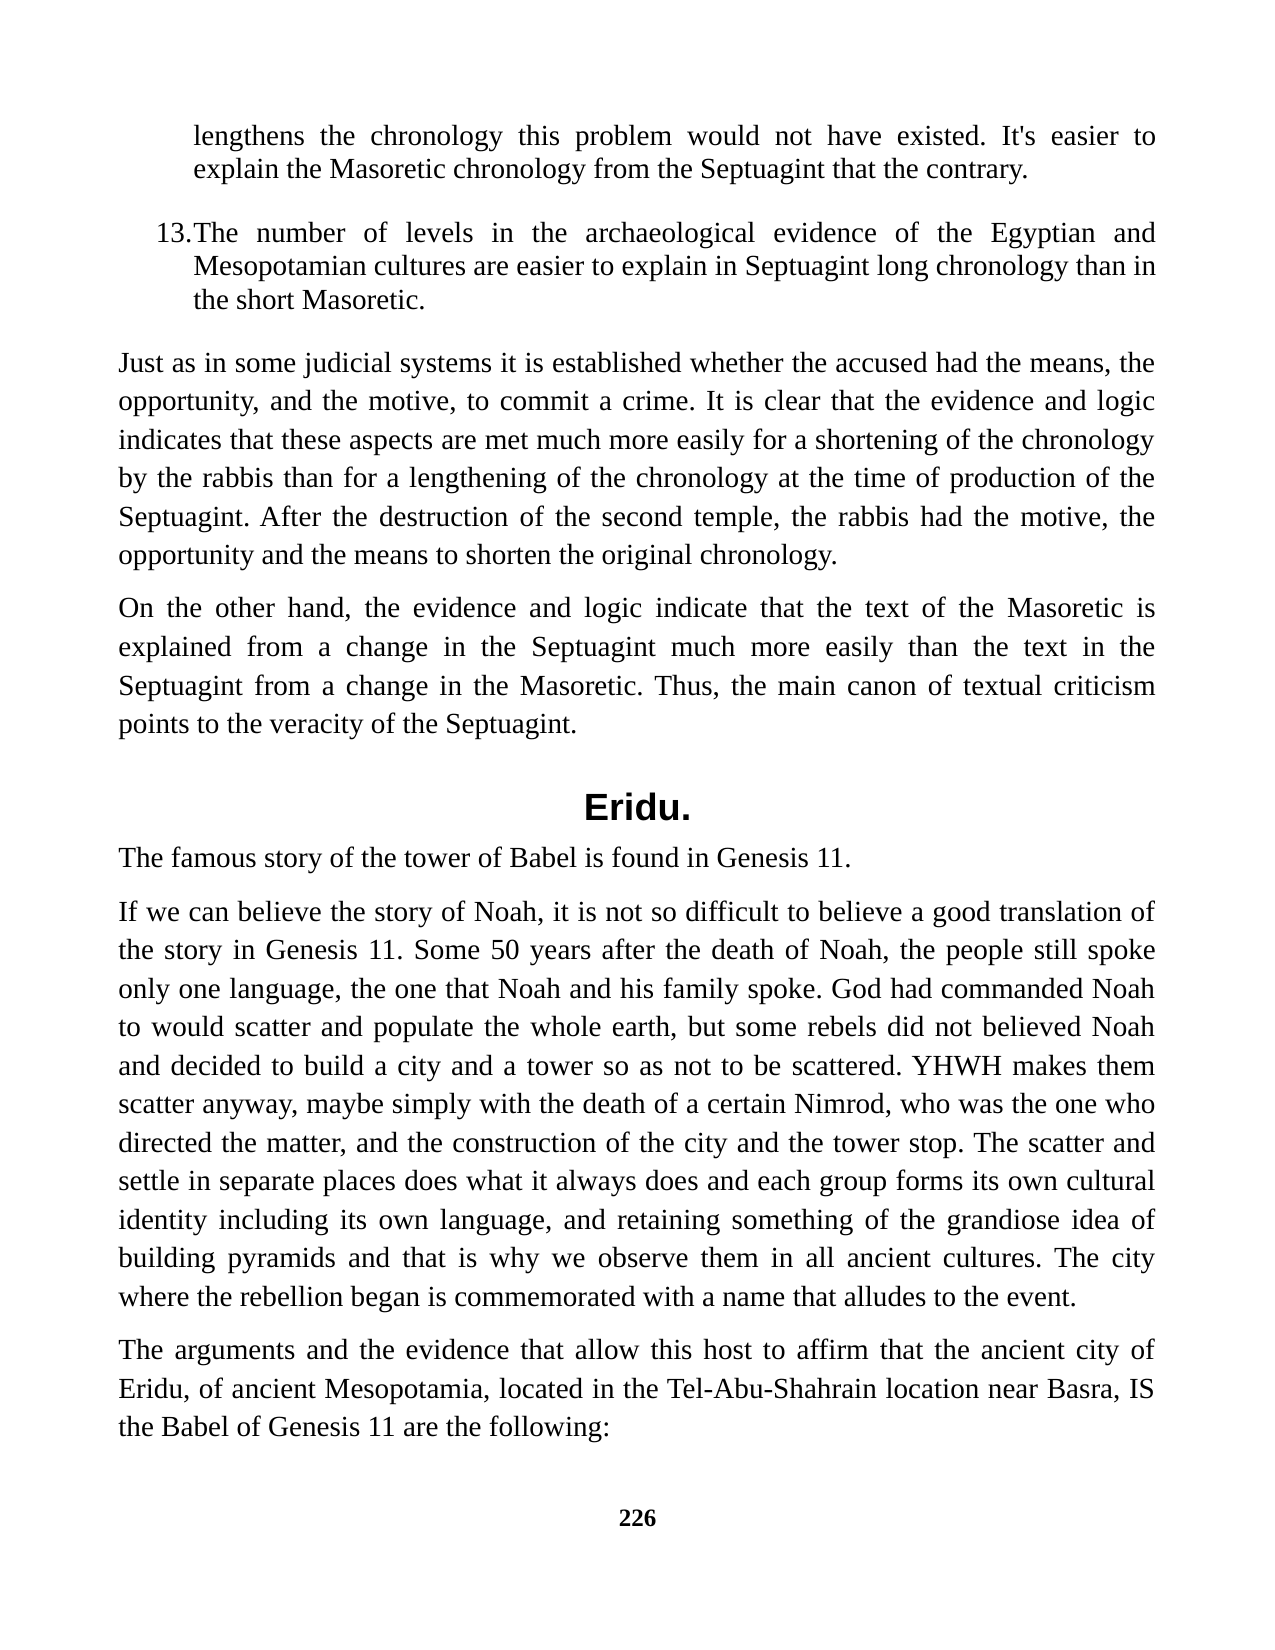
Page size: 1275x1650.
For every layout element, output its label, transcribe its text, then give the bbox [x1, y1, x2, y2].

text The arguments and the evidence that allow this host to affirm that the ancient city of Eridu, of ancient Mesopotamia, located in the Tel-Abu-Shahrain location near Basra, IS the Babel of Genesis 11 are the following: [118, 1332, 1157, 1443]
list lengthens the chronology this problem would not have existed. It's easier to explain the Masoretic chronology from the Septuagint that the contrary. [156, 118, 1157, 185]
list The number of levels in the archaeological evidence of the Egyptian and Mesopotamian cultures are easier to explain in Septuagint long chronology than in the short Masoretic. [156, 215, 1157, 315]
subtitle Eridu. [118, 784, 1157, 828]
text Just as in some judicial systems it is established whether the accused had the means, the opportunity, and the motive, to commit a crime. It is clear that the evidence and logic indicates that these aspects are met much more easily for a shortening of the chronology by the rabbis than for a lengthening of the chronology at the time of production of the Septuagint. After the destruction of the second temple, the rabbis had the motive, the opportunity and the means to shorten the original chronology. [118, 345, 1157, 571]
text If we can believe the story of Noah, it is not so difficult to believe a good translation of the story in Genesis 11. Some 50 years after the death of Noah, the people still spoke only one language, the one that Noah and his family spoke. God had commanded Noah to would scatter and populate the whole earth, but some rebels did not believed Noah and decided to build a city and a tower so as not to be scattered. YHWH makes them scatter anyway, maybe simply with the death of a certain Nimrod, who was the one who directed the matter, and the construction of the city and the tower stop. The scatter and settle in separate places does what it always does and each group forms its own cultural identity including its own language, and retaining something of the grandiose idea of building pyramids and that is why we observe them in all ancient cultures. The city where the rebellion began is commemorated with a name that alludes to the event. [118, 894, 1157, 1313]
text On the other hand, the evidence and logic indicate that the text of the Masoretic is explained from a change in the Septuagint much more easily than the text in the Septuagint from a change in the Masoretic. Thus, the main canon of textual criticism points to the veracity of the Septuagint. [118, 591, 1157, 740]
text The famous story of the tower of Babel is found in Genesis 11. [118, 841, 1157, 874]
